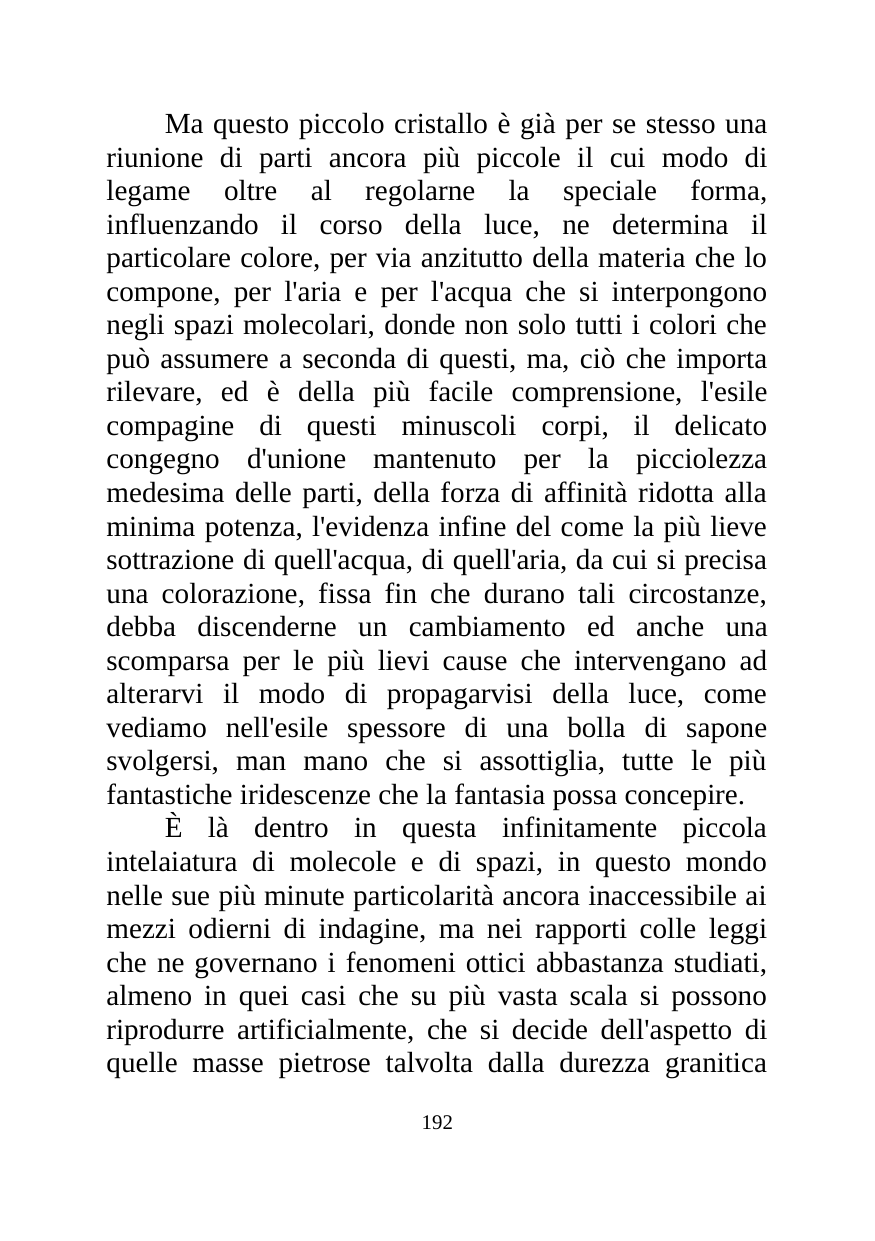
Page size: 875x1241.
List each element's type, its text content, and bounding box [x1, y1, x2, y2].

text È là dentro in questa infinitamente piccola intelaiatura di molecole e di spazi, in questo mondo nelle sue più minute particolarità ancora inaccessibile ai mezzi odierni di indagine, ma nei rapporti colle leggi che ne governano i fenomeni ottici abbastanza studiati, almeno in quei casi che su più vasta scala si possono riprodurre artificialmente, che si decide dell'aspetto di quelle masse pietrose talvolta dalla durezza granitica [106, 811, 768, 1079]
text Ma questo piccolo cristallo è già per se stesso una riunione di parti ancora più piccole il cui modo di legame oltre al regolarne la speciale forma, influenzando il corso della luce, ne determina il particolare colore, per via anzitutto della materia che lo compone, per l'aria e per l'acqua che si interpongono negli spazi molecolari, donde non solo tutti i colori che può assumere a seconda di questi, ma, ciò che importa rilevare, ed è della più facile comprensione, l'esile compagine di questi minuscoli corpi, il delicato congegno d'unione mantenuto per la picciolezza medesima delle parti, della forza di affinità ridotta alla minima potenza, l'evidenza infine del come la più lieve sottrazione di quell'acqua, di quell'aria, da cui si precisa una colorazione, fissa fin che durano tali circostanze, debba discenderne un cambiamento ed anche una scomparsa per le più lievi cause che intervengano ad alterarvi il modo di propagarvisi della luce, come vediamo nell'esile spessore di una bolla di sapone svolgersi, man mano che si assottiglia, tutte le più fantastiche iridescenze che la fantasia possa concepire. [106, 106, 768, 811]
